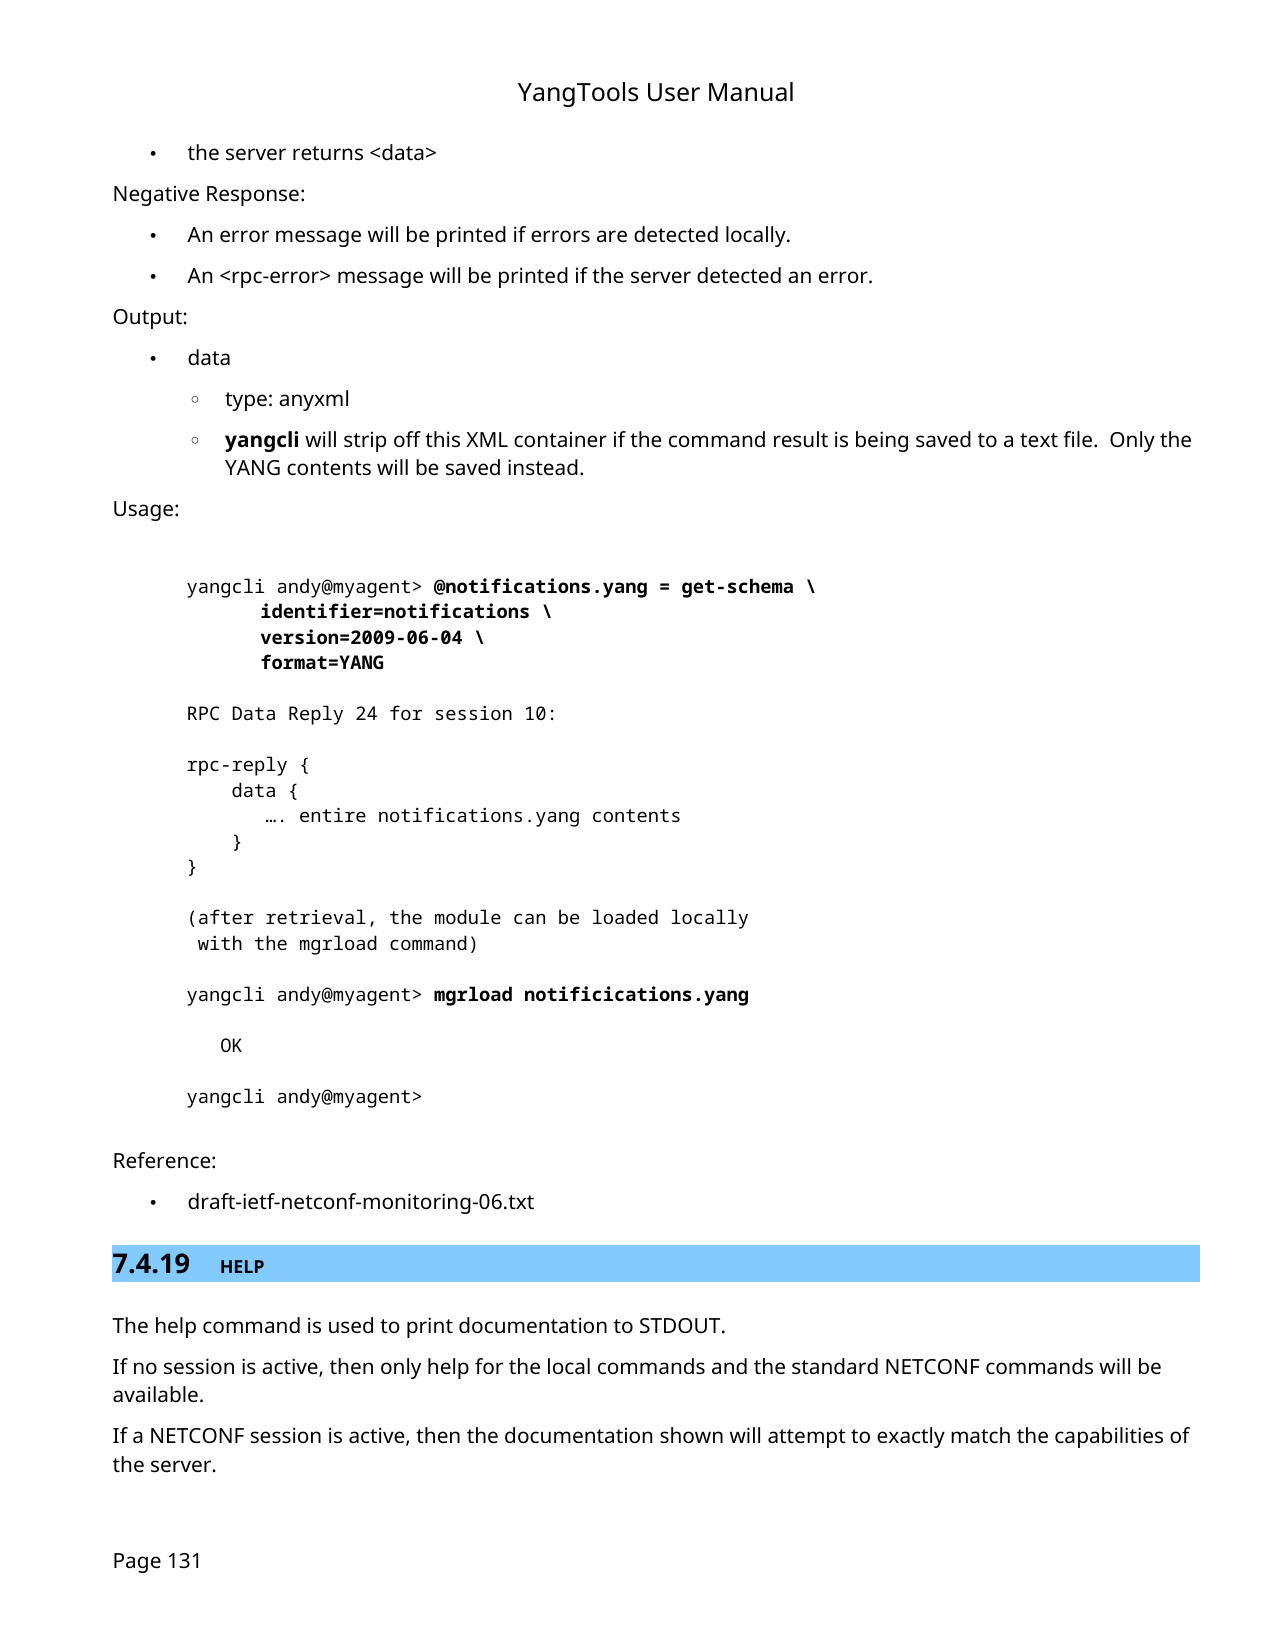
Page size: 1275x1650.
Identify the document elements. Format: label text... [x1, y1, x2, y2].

text Usage: [112, 494, 1200, 523]
text Output: [112, 302, 1200, 331]
list type: anyxml [187, 384, 1200, 413]
text yangcli andy@myagent> @notifications.yang = get-schema \ identifier=notifications \ version=2009-06-04 \ format=YANG RPC Data Reply 24 for session 10: rpc-reply { data { …. entire notifications.yang contents } } (after retrieval, the module can be loaded locally with the mgrload command) yangcli andy@myagent> mgrload notificications.yang OK yangcli andy@myagent> [112, 573, 1200, 1134]
text If no session is active, then only help for the local commands and the standard NETCONF commands will be available. [112, 1352, 1200, 1409]
list An <rpc-error> message will be printed if the server detected an error. [150, 261, 1200, 290]
list the server returns <data> [150, 138, 1200, 167]
text If a NETCONF session is active, then the documentation shown will attempt to exactly match the capabilities of the server. [112, 1421, 1200, 1478]
subtitle help [112, 1245, 1200, 1282]
list yangcli will strip off this XML container if the command result is being saved to a text file. Only the YANG contents will be saved instead. [187, 425, 1200, 482]
text Reference: [112, 1146, 1200, 1175]
list An error message will be printed if errors are detected locally. [150, 220, 1200, 249]
text Negative Response: [112, 179, 1200, 208]
list draft-ietf-netconf-monitoring-06.txt [150, 1187, 1200, 1216]
list data [150, 343, 1200, 372]
text The help command is used to print documentation to STDOUT. [112, 1311, 1200, 1339]
